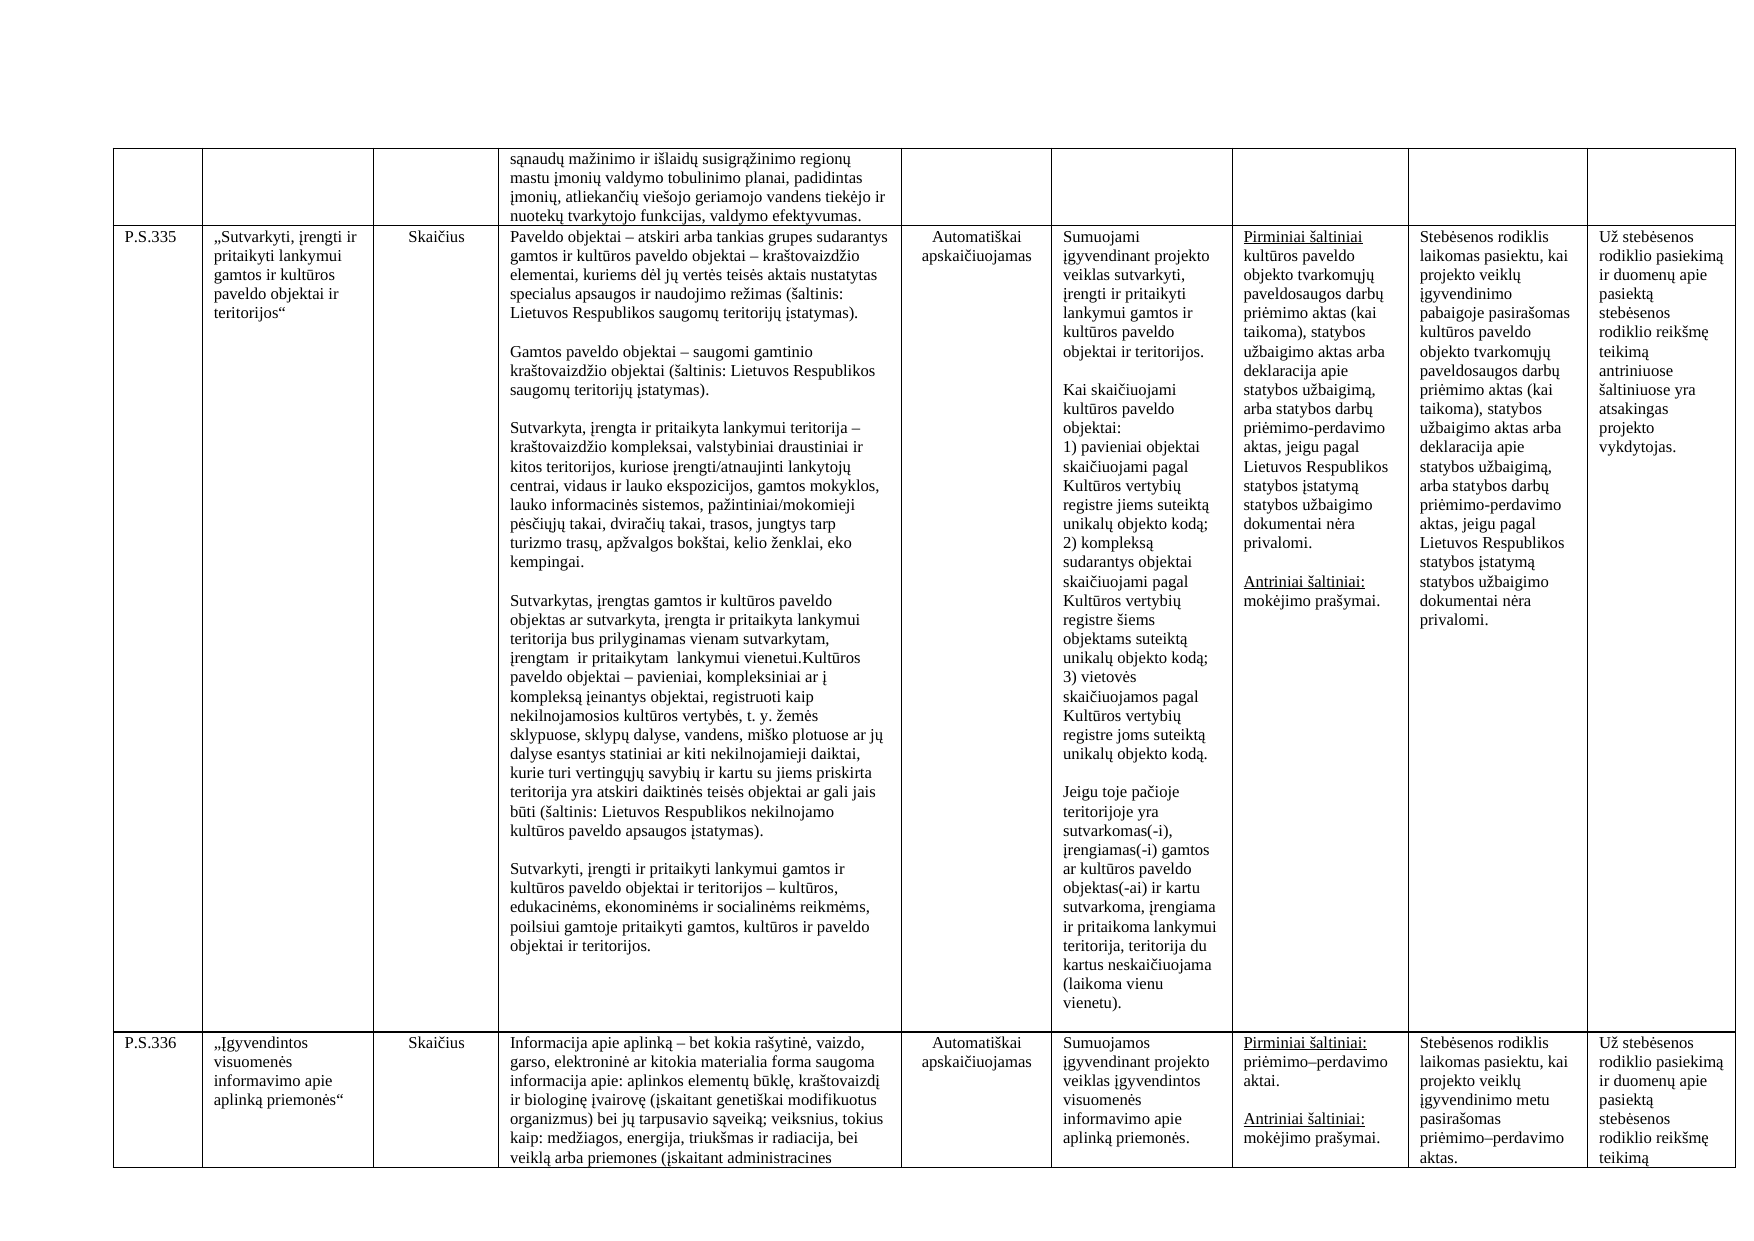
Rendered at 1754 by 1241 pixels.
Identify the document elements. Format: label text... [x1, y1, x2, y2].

table_cell [374, 149, 498, 225]
table_cell Stebėsenos rodiklis laikomas pasiektu, kai projekto veiklų įgyvendinimo pabaigoje pasirašomas kultūros paveldo objekto tvarkomųjų paveldosaugos darbų priėmimo aktas (kai taikoma), statybos užbaigimo aktas arba deklaracija apie statybos užbaigimą, arba statybos darbų priėmimo-perdavimo aktas, jeigu pagal Lietuvos Respublikos statybos įstatymą statybos užbaigimo dokumentai nėra privalomi. [1409, 226, 1587, 1031]
table_cell „Sutvarkyti, įrengti ir pritaikyti lankymui gamtos ir kultūros paveldo objektai ir teritorijos“ [203, 226, 373, 1031]
table_cell [114, 149, 202, 225]
table_cell [1052, 149, 1232, 225]
table_cell [1588, 149, 1735, 225]
table_cell Už stebėsenos rodiklio pasiekimą ir duomenų apie pasiektą stebėsenos rodiklio reikšmę teikimą antriniuose šaltiniuose yra atsakingas projekto vykdytojas. [1588, 226, 1735, 1031]
table_cell Pirminiai šaltiniai kultūros paveldo objekto tvarkomųjų paveldosaugos darbų priėmimo aktas (kai taikoma), statybos užbaigimo aktas arba deklaracija apie statybos užbaigimą, arba statybos darbų priėmimo-perdavimo aktas, jeigu pagal Lietuvos Respublikos statybos įstatymą statybos užbaigimo dokumentai nėra privalomi. Antriniai šaltiniai: mokėjimo prašymai. [1233, 226, 1408, 1031]
table_cell Paveldo objektai – atskiri arba tankias grupes sudarantys gamtos ir kultūros paveldo objektai – kraštovaizdžio elementai, kuriems dėl jų vertės teisės aktais nustatytas specialus apsaugos ir naudojimo režimas (šaltinis: Lietuvos Respublikos saugomų teritorijų įstatymas). Gamtos paveldo objektai – saugomi gamtinio kraštovaizdžio objektai (šaltinis: Lietuvos Respublikos saugomų teritorijų įstatymas). Sutvarkyta, įrengta ir pritaikyta lankymui teritorija – kraštovaizdžio kompleksai, valstybiniai draustiniai ir kitos teritorijos, kuriose įrengti/atnaujinti lankytojų centrai, vidaus ir lauko ekspozicijos, gamtos mokyklos, lauko informacinės sistemos, pažintiniai/mokomieji pėsčiųjų takai, dviračių takai, trasos, jungtys tarp turizmo trasų, apžvalgos bokštai, kelio ženklai, eko kempingai. Sutvarkytas, įrengtas gamtos ir kultūros paveldo objektas ar sutvarkyta, įrengta ir pritaikyta lankymui teritorija bus prilyginamas vienam sutvarkytam, įrengtam ir pritaikytam lankymui vienetui.Kultūros paveldo objektai – pavieniai, kompleksiniai ar į kompleksą įeinantys objektai, registruoti kaip nekilnojamosios kultūros vertybės, t. y. žemės sklypuose, sklypų dalyse, vandens, miško plotuose ar jų dalyse esantys statiniai ar kiti nekilnojamieji daiktai, kurie turi vertingųjų savybių ir kartu su jiems priskirta teritorija yra atskiri daiktinės teisės objektai ar gali jais būti (šaltinis: Lietuvos Respublikos nekilnojamo kultūros paveldo apsaugos įstatymas). Sutvarkyti, įrengti ir pritaikyti lankymui gamtos ir kultūros paveldo objektai ir teritorijos – kultūros, edukacinėms, ekonominėms ir socialinėms reikmėms, poilsiui gamtoje pritaikyti gamtos, kultūros ir paveldo objektai ir teritorijos. [499, 226, 901, 1031]
table_cell Automatiškai apskaičiuojamas [902, 226, 1051, 1031]
table_cell Skaičius [374, 226, 498, 1031]
table_cell Skaičius [374, 1033, 498, 1167]
table_cell [1409, 149, 1587, 225]
table_cell [902, 149, 1051, 225]
table_cell [203, 149, 373, 225]
table_cell Už stebėsenos rodiklio pasiekimą ir duomenų apie pasiektą stebėsenos rodiklio reikšmę teikimą [1588, 1033, 1735, 1167]
table_cell Sumuojami įgyvendinant projekto veiklas sutvarkyti, įrengti ir pritaikyti lankymui gamtos ir kultūros paveldo objektai ir teritorijos. Kai skaičiuojami kultūros paveldo objektai: 1) pavieniai objektai skaičiuojami pagal Kultūros vertybių registre jiems suteiktą unikalų objekto kodą; 2) kompleksą sudarantys objektai skaičiuojami pagal Kultūros vertybių registre šiems objektams suteiktą unikalų objekto kodą; 3) vietovės skaičiuojamos pagal Kultūros vertybių registre joms suteiktą unikalų objekto kodą. Jeigu toje pačioje teritorijoje yra sutvarkomas(-i), įrengiamas(-i) gamtos ar kultūros paveldo objektas(-ai) ir kartu sutvarkoma, įrengiama ir pritaikoma lankymui teritorija, teritorija du kartus neskaičiuojama (laikoma vienu vienetu). [1052, 226, 1232, 1031]
table_cell Stebėsenos rodiklis laikomas pasiektu, kai projekto veiklų įgyvendinimo metu pasirašomas priėmimo–perdavimo aktas. [1409, 1033, 1587, 1167]
table_cell Informacija apie aplinką – bet kokia rašytinė, vaizdo, garso, elektroninė ar kitokia materialia forma saugoma informacija apie: aplinkos elementų būklę, kraštovaizdį ir biologinę įvairovę (įskaitant genetiškai modifikuotus organizmus) bei jų tarpusavio sąveiką; veiksnius, tokius kaip: medžiagos, energija, triukšmas ir radiacija, bei veiklą arba priemones (įskaitant administracines [499, 1033, 901, 1167]
table_cell Pirminiai šaltiniai: priėmimo–perdavimo aktai. Antriniai šaltiniai: mokėjimo prašymai. [1233, 1033, 1408, 1167]
table_cell [1233, 149, 1408, 225]
table_cell P.S.335 [114, 226, 202, 1031]
table_cell sąnaudų mažinimo ir išlaidų susigrąžinimo regionų mastu įmonių valdymo tobulinimo planai, padidintas įmonių, atliekančių viešojo geriamojo vandens tiekėjo ir nuotekų tvarkytojo funkcijas, valdymo efektyvumas. [499, 149, 901, 225]
table_cell Sumuojamos įgyvendinant projekto veiklas įgyvendintos visuomenės informavimo apie aplinką priemonės. [1052, 1033, 1232, 1167]
table_cell Automatiškai apskaičiuojamas [902, 1033, 1051, 1167]
table_cell „Įgyvendintos visuomenės informavimo apie aplinką priemonės“ [203, 1033, 373, 1167]
table_cell P.S.336 [114, 1033, 202, 1167]
